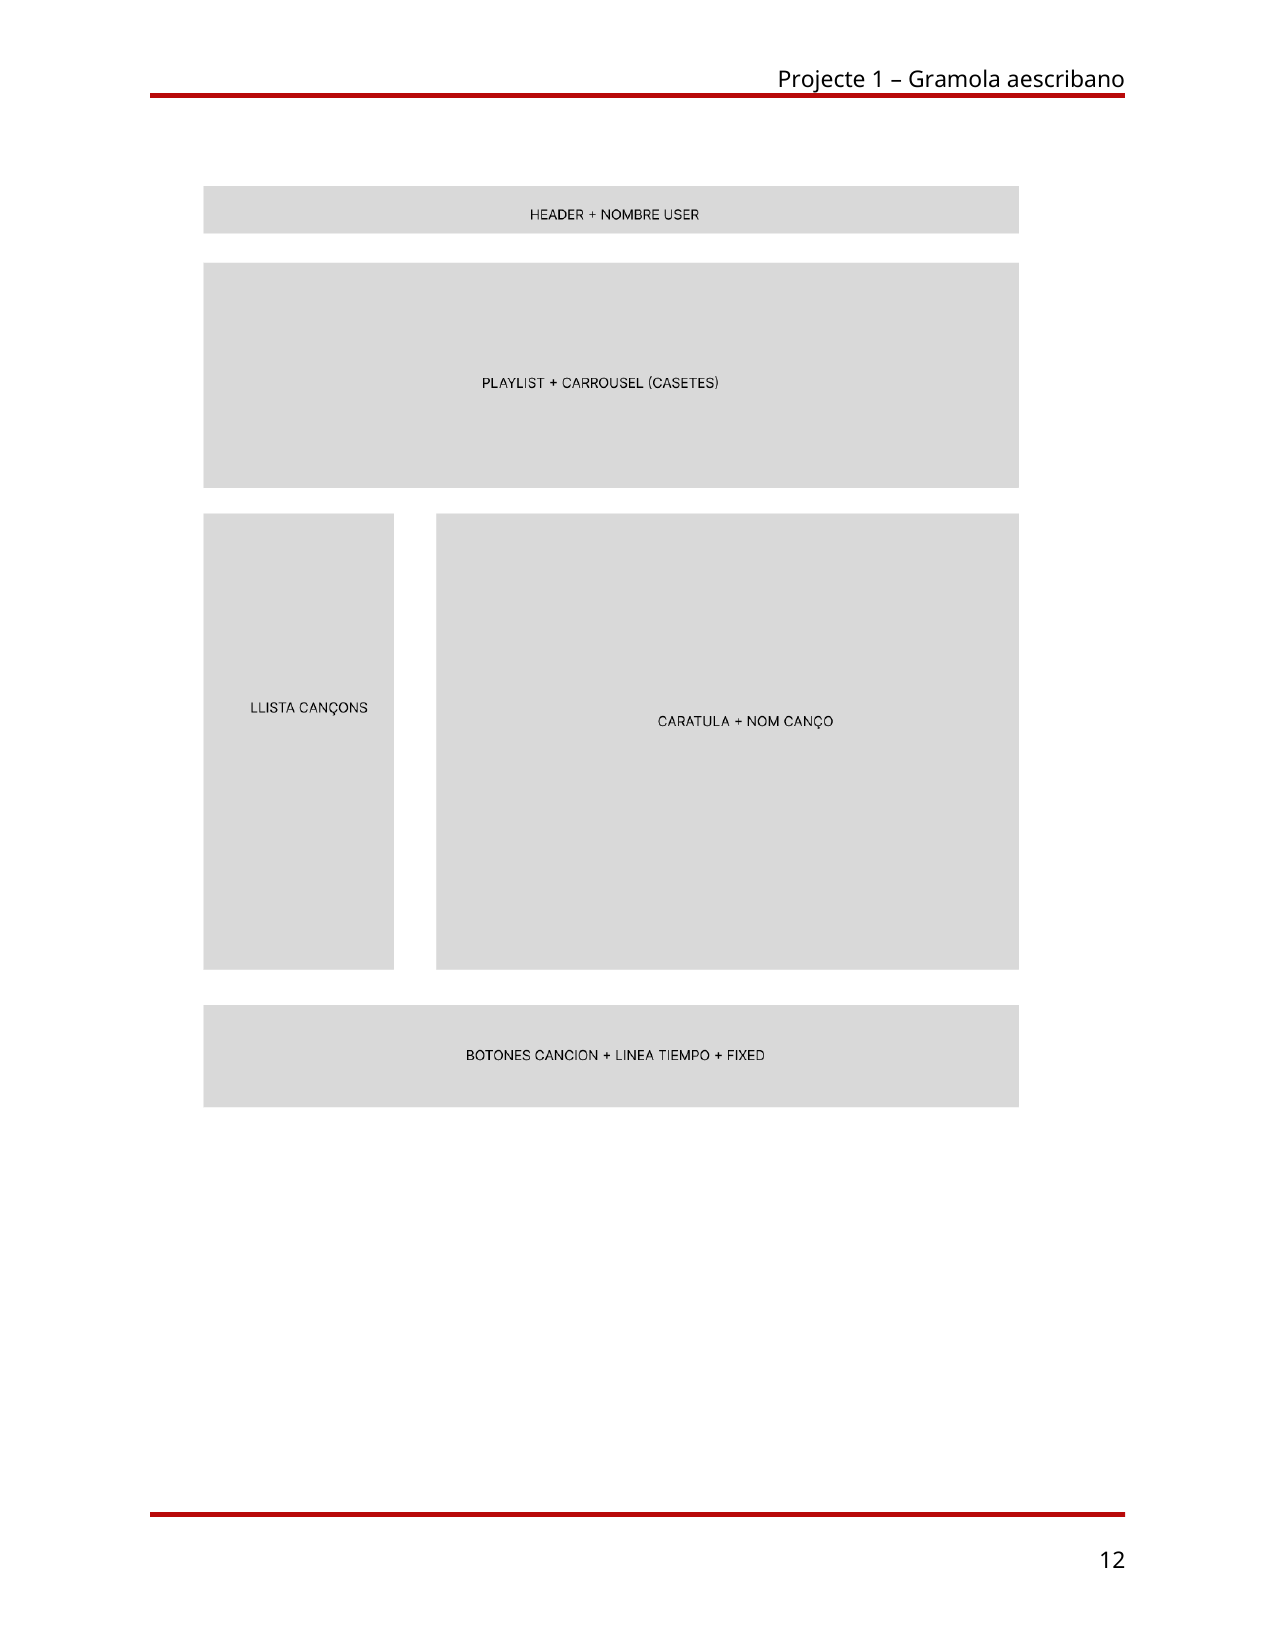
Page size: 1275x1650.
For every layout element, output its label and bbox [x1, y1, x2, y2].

picture [185, 176, 1037, 1122]
picture [150, 1512, 1125, 1517]
picture [150, 93, 1125, 98]
